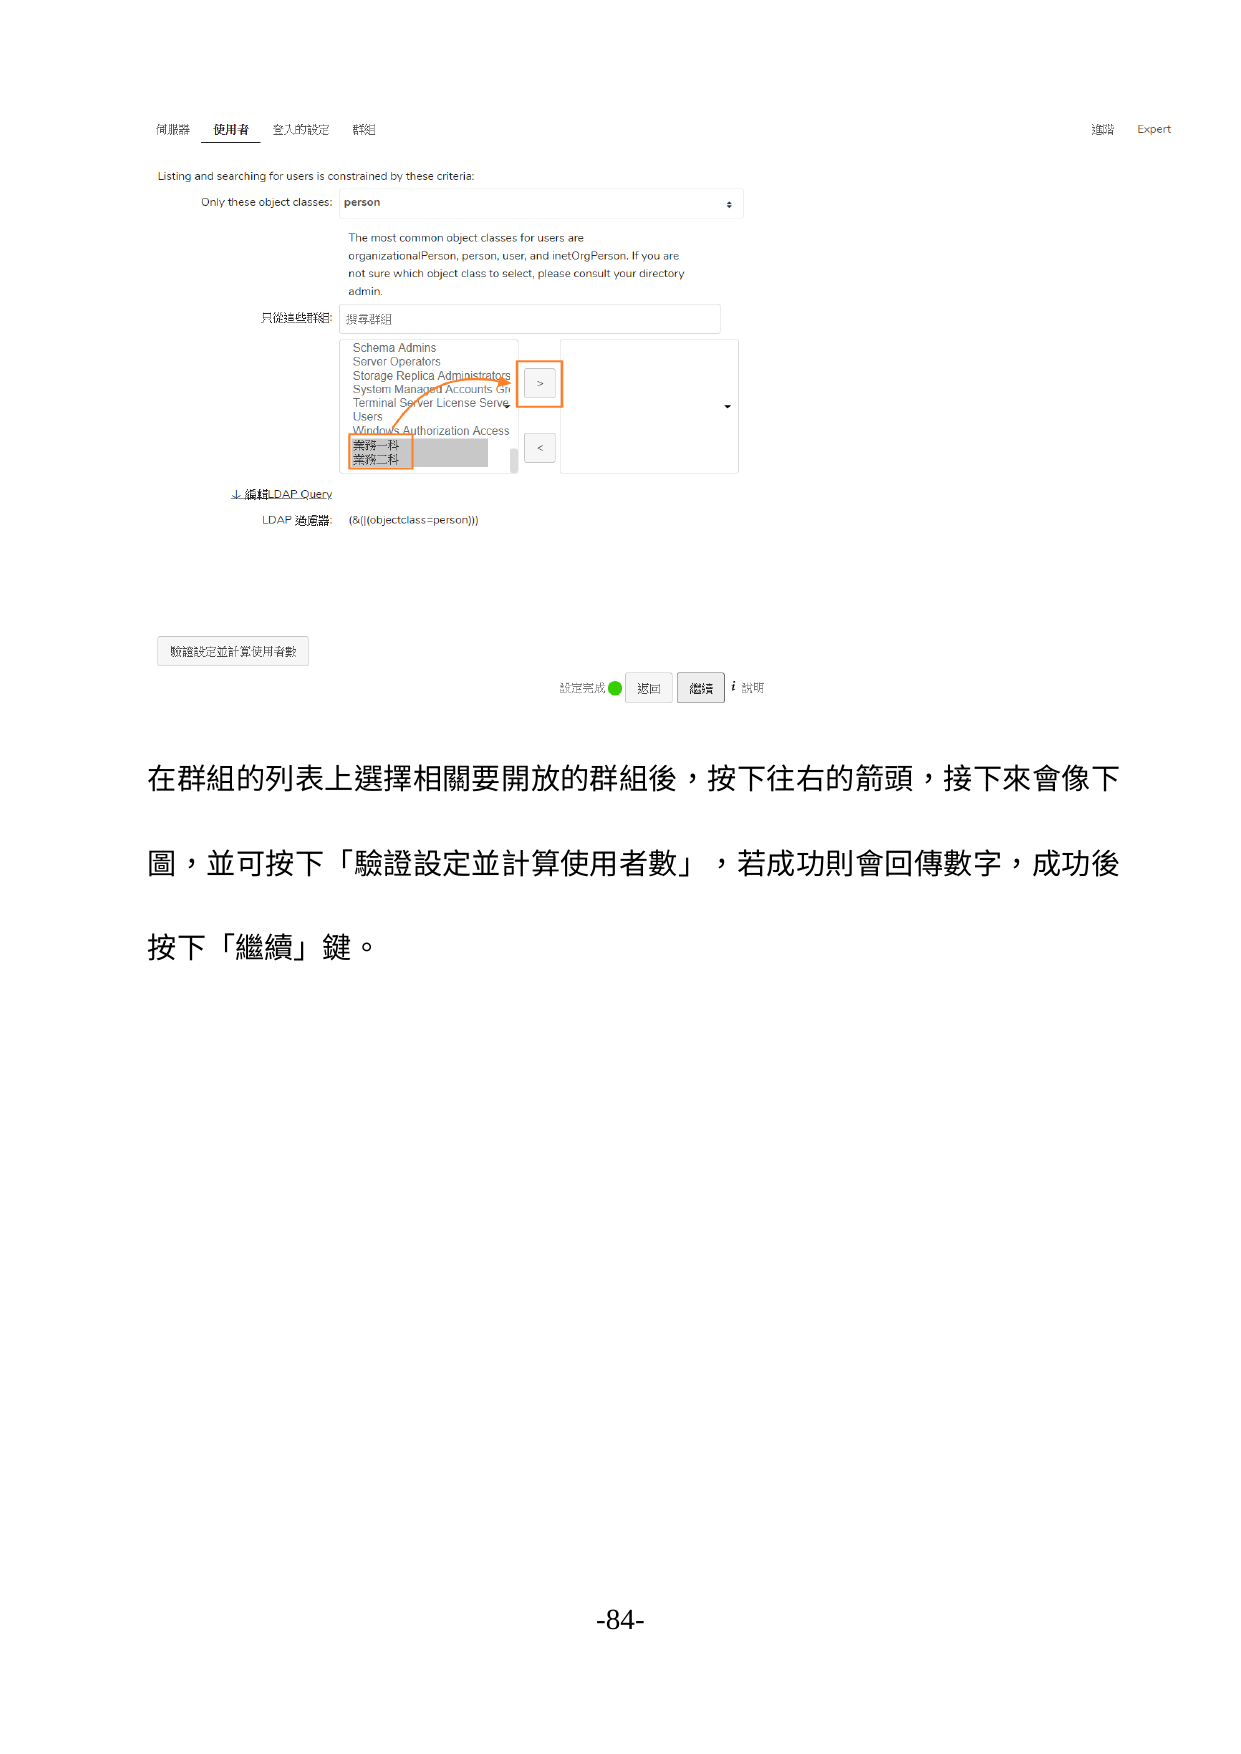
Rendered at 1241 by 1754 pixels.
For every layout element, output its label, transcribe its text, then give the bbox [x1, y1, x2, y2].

text 在群組的列表上選擇相關要開放的群組後，按下往右的箭頭，接下來會像下圖，並可按下「驗證設定並計算使用者數」，若成功則會回傳數字，成功後按下「繼續」鍵。 [148, 756, 1122, 967]
picture [147, 118, 1182, 708]
